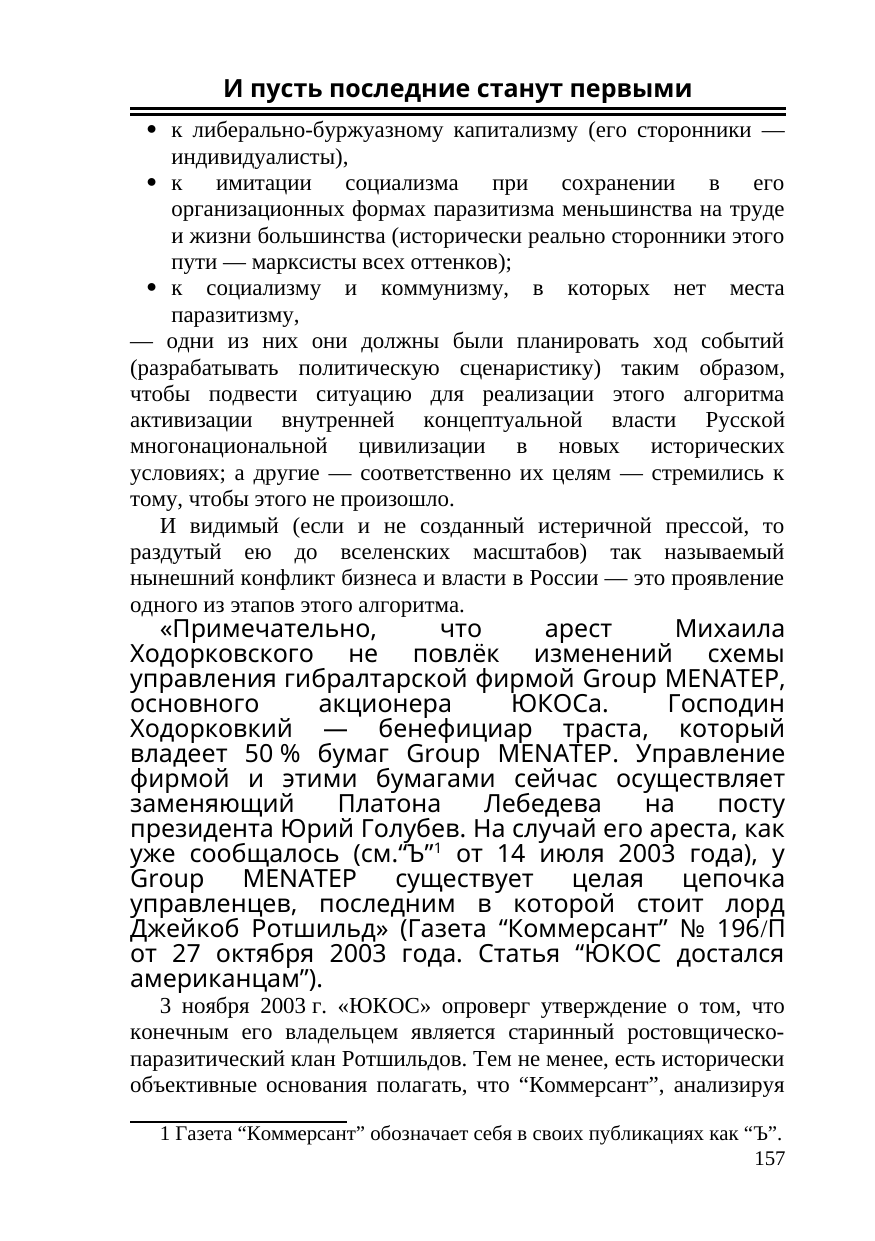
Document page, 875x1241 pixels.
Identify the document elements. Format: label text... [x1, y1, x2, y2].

text И видимый (если и не созданный истеричной прессой, то раздутый ею до вселенских масштабов) так называемый нынешний конфликт бизнеса и власти в России — это проявление одного из этапов этого алгоритма. [130, 512, 786, 617]
text 3 ноября 2003 г. «ЮКОС» опроверг утверждение о том, что конечным его владельцем является старинный ростовщическо-паразитический клан Ротшильдов. Тем не менее, есть исторически объективные основания полагать, что “Коммерсант”, анализируя [130, 992, 786, 1097]
list к либерально-буржуазному капитализму (его сторонники — индивидуалисты), [148, 116, 786, 169]
text Газета “Коммерсант” обозначает себя в своих публикациях как “Ъ”. [130, 1122, 786, 1145]
list к имитации социализма при сохранении в его организационных формах паразитизма меньшинства на труде и жизни большинства (исторически реально сторонники этого пути — марксисты всех оттенков); [148, 169, 786, 274]
text — одни из них они должны были планировать ход событий (разрабатывать политическую сценаристику) таким образом, чтобы подвести ситуацию для реализации этого алгоритма активизации внутренней концептуальной власти Русской многонациональной цивилизации в новых исторических условиях; а другие — соответственно их целям — стремились к тому, чтобы этого не произошло. [130, 327, 786, 512]
list к социализму и коммунизму, в которых нет места паразитизму, [148, 274, 786, 327]
text «Примечательно, что арест Михаила Ходорковского не повлёк изменений схемы управления гибралтарской фирмой Group MENATEP, основного акционера ЮКОСа. Господин Ходорковкий — бенефициар траста, который владеет 50 % бумаг Group MENATEP. Управление фирмой и этими бумагами сейчас осуществляет заменяющий Платона Лебедева на посту президента Юрий Голубев. На случай его ареста, как уже сообщалось (см.“Ъ” от 14 июля 2003 года), у Group MENATEP существует целая цепочка управленцев, последним в которой стоит лорд Джейкоб Ротшильд» (Газета “Коммерсант” № 196/П от 27 октября 2003 года. Статья “ЮКОС достался американцам”). [130, 617, 786, 992]
